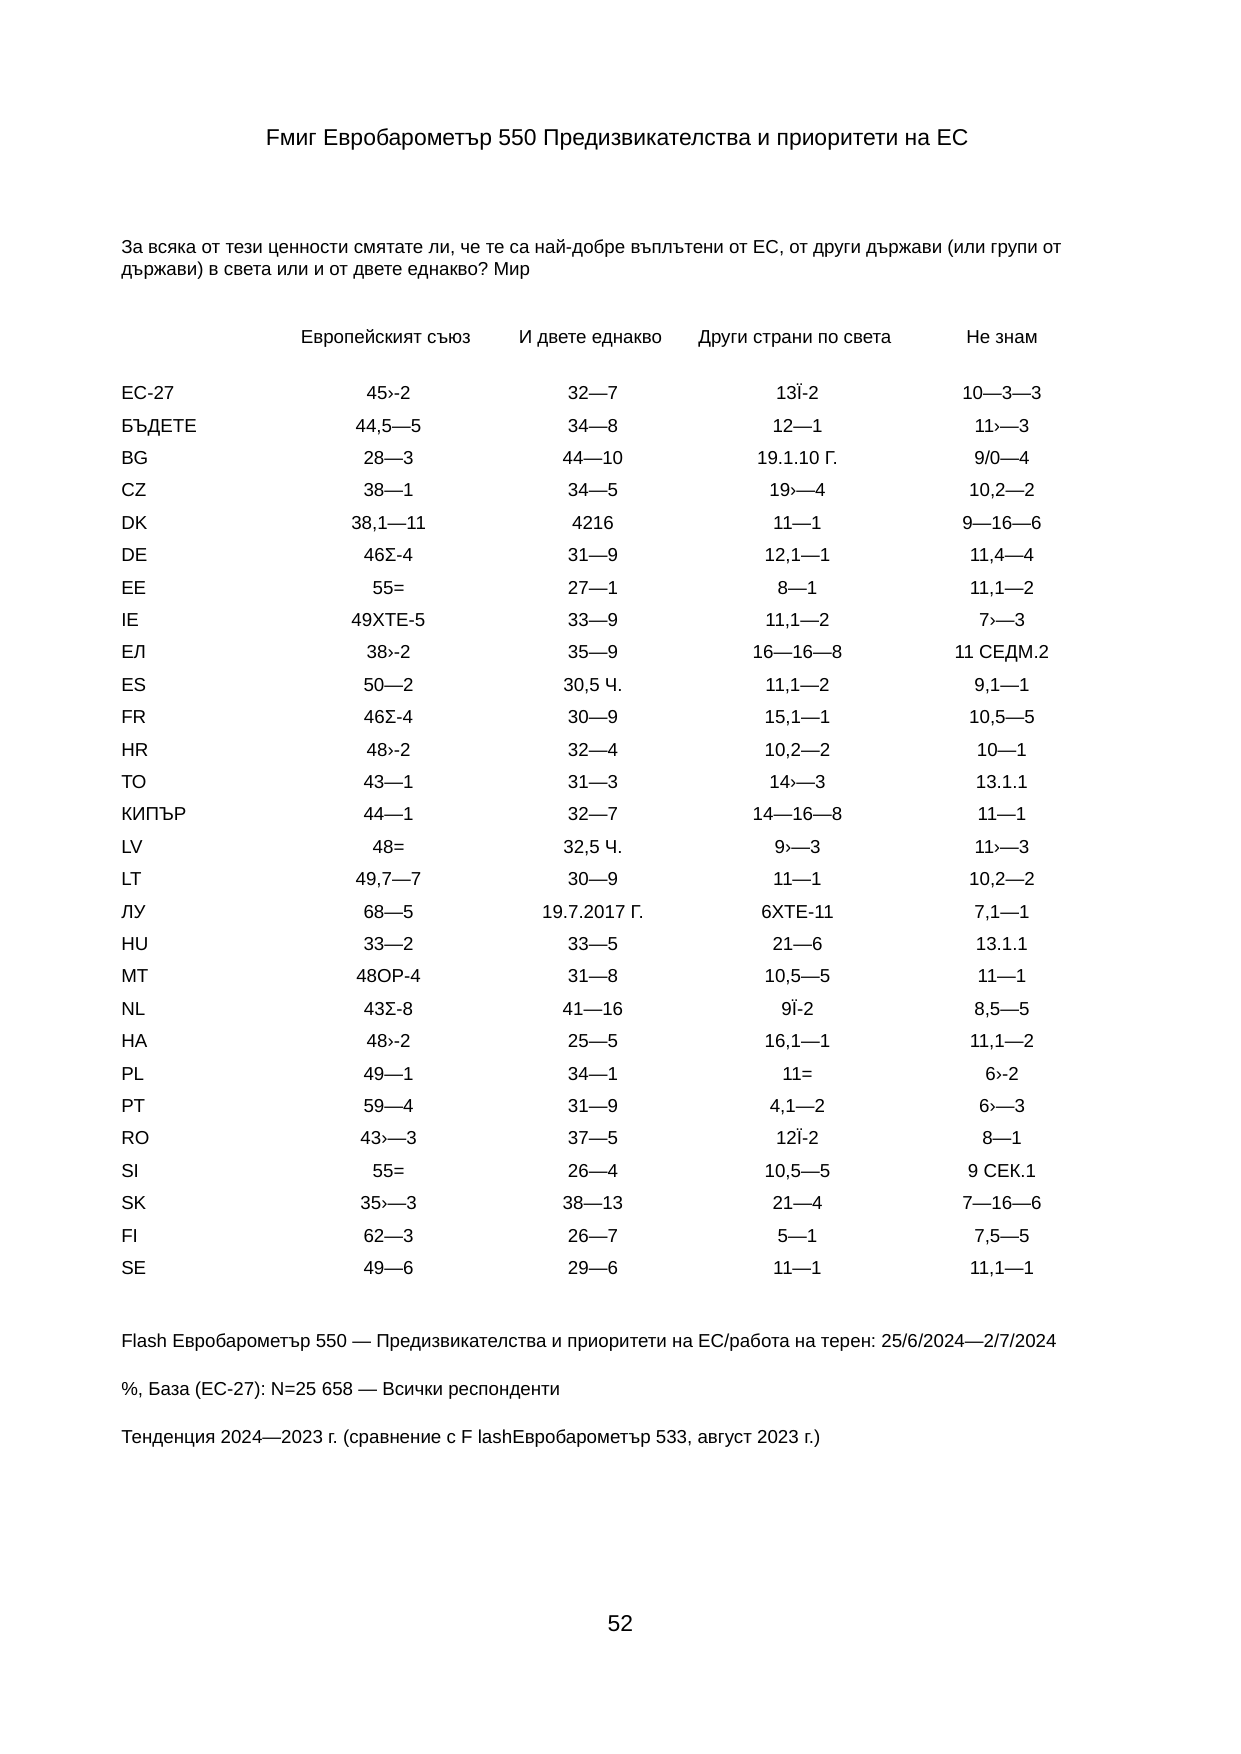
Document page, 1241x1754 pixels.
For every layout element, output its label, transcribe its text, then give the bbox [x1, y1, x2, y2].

table_cell [202, 830, 286, 863]
table_cell 13Ï-2 [695, 377, 899, 409]
table_cell 8,5—5 [900, 992, 1104, 1024]
table_cell [202, 298, 286, 377]
table_cell 59—4 [286, 1089, 491, 1122]
table_cell ТО [118, 765, 202, 798]
table_cell [202, 733, 286, 765]
table_cell [202, 604, 286, 636]
table_cell [202, 539, 286, 571]
table_cell 10,2—2 [900, 474, 1104, 506]
table_cell SK [118, 1187, 202, 1219]
table_cell BG [118, 441, 202, 474]
table_cell 34—5 [491, 474, 695, 506]
table_cell 55= [286, 1154, 491, 1187]
table_header За всяка от тези ценности смятате ли, че те са най-добре въплътени от ЕС, от други държави (или групи от държави) в света или и от двете еднакво? Мир [118, 218, 1104, 297]
table_cell 11—1 [695, 863, 899, 895]
table_cell 44—1 [286, 798, 491, 830]
table_cell 10,5—5 [695, 1154, 899, 1187]
table_cell Други страни по света [695, 298, 899, 377]
table_cell 31—9 [491, 1089, 695, 1122]
table_cell LT [118, 863, 202, 895]
table_cell 11›—3 [900, 409, 1104, 441]
table_cell 21—4 [695, 1187, 899, 1219]
table_cell [202, 377, 286, 409]
table_cell 11,1—2 [695, 604, 899, 636]
table_cell 10—3—3 [900, 377, 1104, 409]
table_cell 33—9 [491, 604, 695, 636]
table_cell 26—4 [491, 1154, 695, 1187]
table_cell 35—9 [491, 636, 695, 668]
table_cell 19›—4 [695, 474, 899, 506]
table_cell 30,5 Ч. [491, 668, 695, 701]
table_cell 12,1—1 [695, 539, 899, 571]
table_cell [202, 701, 286, 733]
table_cell 34—1 [491, 1057, 695, 1089]
table_cell [202, 1089, 286, 1122]
table_cell %, База (ЕС-27): N=25 658 — Всички респонденти [118, 1364, 1104, 1412]
table_cell 46Σ-4 [286, 539, 491, 571]
table_cell FR [118, 701, 202, 733]
table_cell 48ОР-4 [286, 960, 491, 992]
table_cell 8—1 [900, 1122, 1104, 1154]
table_cell 30—9 [491, 863, 695, 895]
table_cell DE [118, 539, 202, 571]
table_cell 4216 [491, 506, 695, 539]
table_cell 10,5—5 [695, 960, 899, 992]
table_cell 11,1—2 [900, 571, 1104, 603]
table_cell [695, 1284, 899, 1316]
table_cell [202, 798, 286, 830]
table_cell [202, 636, 286, 668]
table_cell 9,1—1 [900, 668, 1104, 701]
table_cell 8—1 [695, 571, 899, 603]
table_cell NL [118, 992, 202, 1024]
table_cell 68—5 [286, 895, 491, 927]
table_cell 31—8 [491, 960, 695, 992]
table_cell 14—16—8 [695, 798, 899, 830]
table_cell 6ХТЕ-11 [695, 895, 899, 927]
table_cell [202, 474, 286, 506]
table_cell Европейският съюз [286, 298, 491, 377]
table_cell 29—6 [491, 1251, 695, 1284]
table_cell 45›-2 [286, 377, 491, 409]
table_cell 7,5—5 [900, 1219, 1104, 1251]
table_cell [202, 863, 286, 895]
table_cell [202, 1219, 286, 1251]
table_cell 44—10 [491, 441, 695, 474]
table_cell 31—3 [491, 765, 695, 798]
table_cell IE [118, 604, 202, 636]
table_cell RO [118, 1122, 202, 1154]
table_cell 38—1 [286, 474, 491, 506]
table_cell 21—6 [695, 928, 899, 960]
table_cell [202, 506, 286, 539]
table_cell 11—1 [900, 960, 1104, 992]
table_cell 43—1 [286, 765, 491, 798]
table_cell 32,5 Ч. [491, 830, 695, 863]
table_cell 46Σ-4 [286, 701, 491, 733]
table_cell 16,1—1 [695, 1025, 899, 1057]
table_cell 30—9 [491, 701, 695, 733]
table_cell [900, 1284, 1104, 1316]
table_cell 11›—3 [900, 830, 1104, 863]
table_cell [202, 928, 286, 960]
table_cell [202, 1251, 286, 1284]
table_cell 7›—3 [900, 604, 1104, 636]
table_cell 31—9 [491, 539, 695, 571]
table_cell 19.7.2017 Г. [491, 895, 695, 927]
table_cell 37—5 [491, 1122, 695, 1154]
table_cell PL [118, 1057, 202, 1089]
table_cell [202, 1057, 286, 1089]
table_cell 12—1 [695, 409, 899, 441]
table_cell 50—2 [286, 668, 491, 701]
table_cell 28—3 [286, 441, 491, 474]
table_cell [202, 409, 286, 441]
table_cell 25—5 [491, 1025, 695, 1057]
table_cell 11,4—4 [900, 539, 1104, 571]
table_cell 11,1—2 [900, 1025, 1104, 1057]
table_cell 7—16—6 [900, 1187, 1104, 1219]
table_cell 38›-2 [286, 636, 491, 668]
table_cell 14›—3 [695, 765, 899, 798]
table_cell 11,1—1 [900, 1251, 1104, 1284]
table_cell 49—6 [286, 1251, 491, 1284]
table_cell [202, 765, 286, 798]
table_cell БЪДЕТЕ [118, 409, 202, 441]
table_cell 13.1.1 [900, 928, 1104, 960]
table_cell 48›-2 [286, 733, 491, 765]
table_cell 27—1 [491, 571, 695, 603]
table_cell 9Ï-2 [695, 992, 899, 1024]
table_cell 5—1 [695, 1219, 899, 1251]
table_cell DK [118, 506, 202, 539]
table_cell 7,1—1 [900, 895, 1104, 927]
table_cell 10,2—2 [900, 863, 1104, 895]
table_cell 11—1 [900, 798, 1104, 830]
table_cell 38,1—11 [286, 506, 491, 539]
table_cell ES [118, 668, 202, 701]
table_cell 11—1 [695, 506, 899, 539]
table_cell 13.1.1 [900, 765, 1104, 798]
table_cell 15,1—1 [695, 701, 899, 733]
table_cell [202, 571, 286, 603]
table_cell 33—5 [491, 928, 695, 960]
table_cell 32—7 [491, 377, 695, 409]
table_cell [202, 895, 286, 927]
table_cell [202, 1154, 286, 1187]
table_cell 6›-2 [900, 1057, 1104, 1089]
table_cell 12Ï-2 [695, 1122, 899, 1154]
table_cell 32—4 [491, 733, 695, 765]
table_cell 11= [695, 1057, 899, 1089]
table_cell LV [118, 830, 202, 863]
table_cell 49,7—7 [286, 863, 491, 895]
table_cell И двете еднакво [491, 298, 695, 377]
table_cell 10,5—5 [900, 701, 1104, 733]
table_cell 11 СЕДМ.2 [900, 636, 1104, 668]
table_cell Flash Евробарометър 550 — Предизвикателства и приоритети на ЕС/работа на терен: 25/6/2024—2/7/2024 [118, 1316, 1104, 1364]
table_cell MT [118, 960, 202, 992]
table_cell [202, 441, 286, 474]
table_cell НА [118, 1025, 202, 1057]
table_cell [202, 668, 286, 701]
table_cell SE [118, 1251, 202, 1284]
table_cell FI [118, 1219, 202, 1251]
table_cell 10,2—2 [695, 733, 899, 765]
table_cell HU [118, 928, 202, 960]
table_cell SI [118, 1154, 202, 1187]
table_cell 43Σ-8 [286, 992, 491, 1024]
table_cell PT [118, 1089, 202, 1122]
table_cell [118, 1284, 202, 1316]
table_cell ЕС-27 [118, 377, 202, 409]
table_cell [202, 1284, 286, 1316]
table_cell 43›—3 [286, 1122, 491, 1154]
table_cell 34—8 [491, 409, 695, 441]
table_cell [202, 1187, 286, 1219]
table_cell 11—1 [695, 1251, 899, 1284]
table_cell 33—2 [286, 928, 491, 960]
table_cell Тенденция 2024—2023 г. (сравнение с F lashЕвробарометър 533, август 2023 г.) [118, 1412, 1104, 1460]
table_cell 62—3 [286, 1219, 491, 1251]
table_cell 49—1 [286, 1057, 491, 1089]
table_cell 19.1.10 Г. [695, 441, 899, 474]
table_cell [118, 298, 202, 377]
table_cell 38—13 [491, 1187, 695, 1219]
table_cell 10—1 [900, 733, 1104, 765]
table_cell 55= [286, 571, 491, 603]
table_cell 26—7 [491, 1219, 695, 1251]
table_cell ЛУ [118, 895, 202, 927]
table_cell [202, 1025, 286, 1057]
table_cell 35›—3 [286, 1187, 491, 1219]
table_cell 16—16—8 [695, 636, 899, 668]
table_cell 9 СЕК.1 [900, 1154, 1104, 1187]
table_cell [491, 1284, 695, 1316]
table_cell 9—16—6 [900, 506, 1104, 539]
table_cell Не знам [900, 298, 1104, 377]
table_cell [202, 992, 286, 1024]
table_cell [202, 1122, 286, 1154]
table_cell ЕЛ [118, 636, 202, 668]
table_cell 32—7 [491, 798, 695, 830]
table_cell 11,1—2 [695, 668, 899, 701]
table_cell [202, 960, 286, 992]
table_cell 49ХТЕ-5 [286, 604, 491, 636]
table_cell 9/0—4 [900, 441, 1104, 474]
table_cell 9›—3 [695, 830, 899, 863]
table_cell EE [118, 571, 202, 603]
table_cell HR [118, 733, 202, 765]
table_cell CZ [118, 474, 202, 506]
table_cell 48= [286, 830, 491, 863]
table_cell 48›-2 [286, 1025, 491, 1057]
table_cell 4,1—2 [695, 1089, 899, 1122]
table_cell КИПЪР [118, 798, 202, 830]
table_cell 6›—3 [900, 1089, 1104, 1122]
table_cell [286, 1284, 491, 1316]
table_cell 41—16 [491, 992, 695, 1024]
table_cell 44,5—5 [286, 409, 491, 441]
